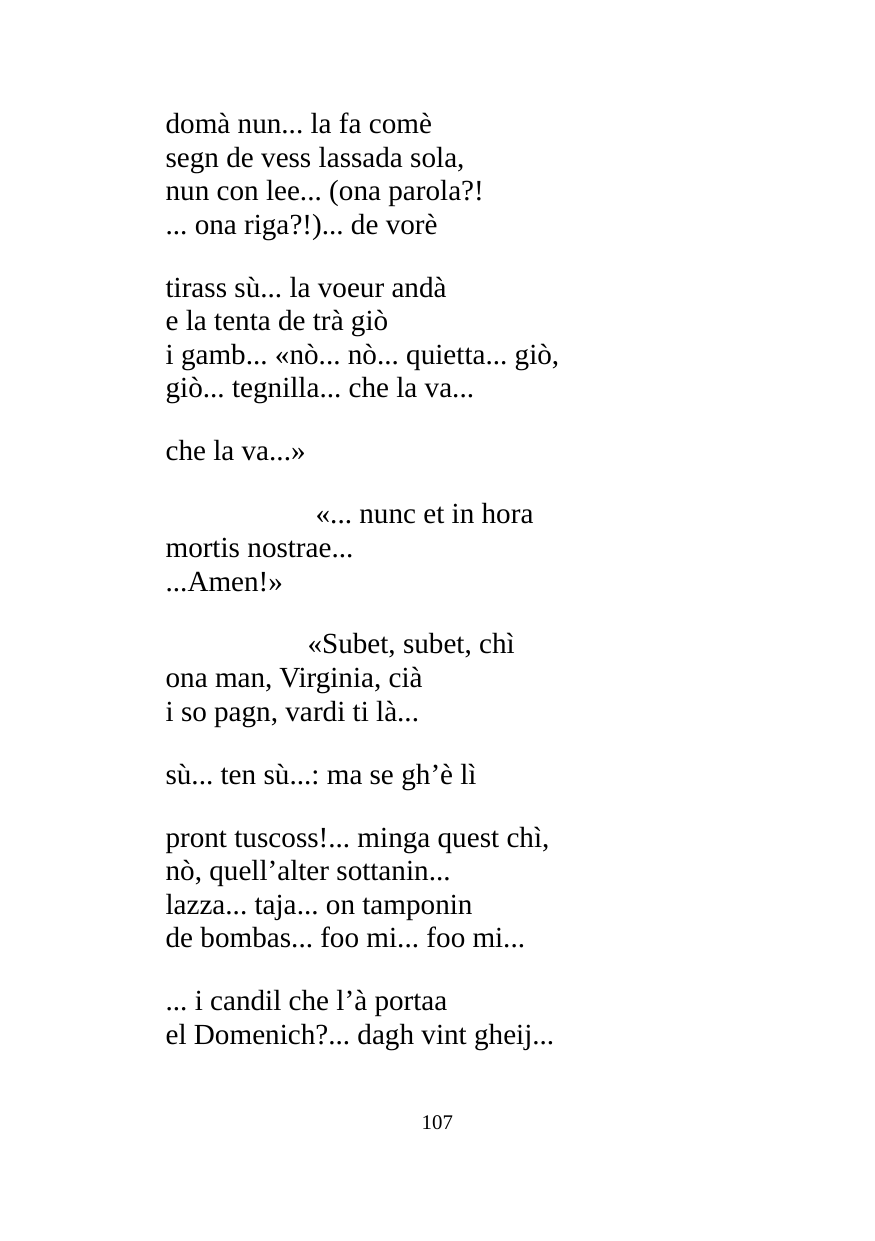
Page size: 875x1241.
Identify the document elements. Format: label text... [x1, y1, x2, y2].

text ona man, Virginia, cià i so pagn, vardi ti là... [165, 660, 768, 727]
text domà nun... la fa comè segn de vess lassada sola, nun con lee... (ona parola?! ... ona riga?!)... de vorè [165, 106, 768, 240]
text pront tuscoss!... minga quest chì, nò, quell’alter sottanin... lazza... taja... on tamponin de bombas... foo mi... foo mi... [165, 820, 768, 954]
text «Subet, subet, chì [307, 627, 768, 660]
text mortis nostrae... ...Amen!» [165, 530, 768, 597]
text «... nunc et in hora [315, 497, 768, 530]
text che la va...» [165, 433, 768, 467]
text tirass sù... la voeur andà e la tenta de trà giò i gamb... «nò... nò... quietta... giò, giò... tegnilla... che la va... [165, 270, 768, 404]
text ... i candil che l’à portaa el Domenich?... dagh vint gheij... [165, 983, 768, 1051]
text sù... ten sù...: ma se gh’è lì [165, 757, 768, 790]
